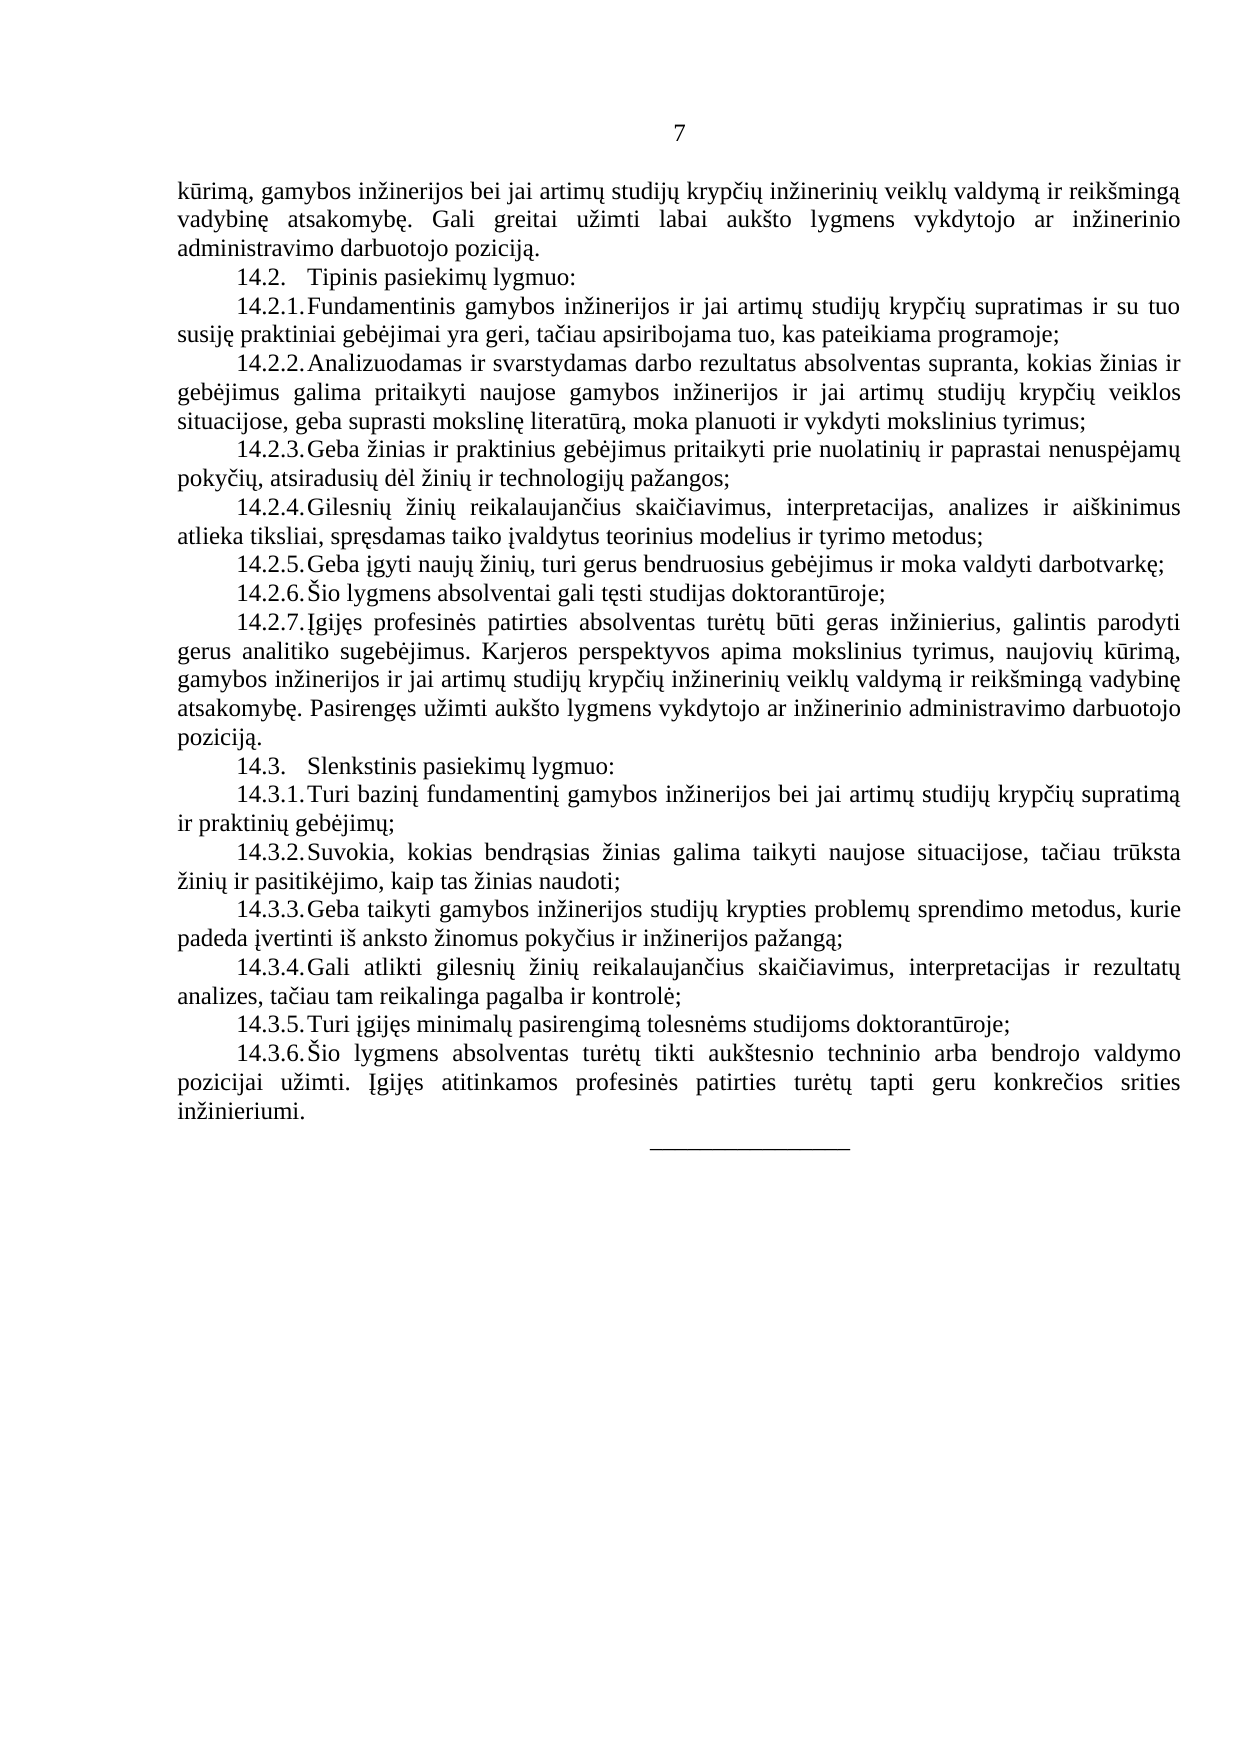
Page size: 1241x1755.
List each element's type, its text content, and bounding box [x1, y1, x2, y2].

text 14.3.3. Geba taikyti gamybos inžinerijos studijų krypties problemų sprendimo metodus, kurie padeda įvertinti iš anksto žinomus pokyčius ir inžinerijos pažangą; [177, 894, 1182, 952]
text 14.2.5. Geba įgyti naujų žinių, turi gerus bendruosius gebėjimus ir moka valdyti darbotvarkę; [177, 549, 1182, 578]
text 14.2.2. Analizuodamas ir svarstydamas darbo rezultatus absolventas supranta, kokias žinias ir gebėjimus galima pritaikyti naujose gamybos inžinerijos ir jai artimų studijų krypčių veiklos situacijose, geba suprasti mokslinę literatūrą, moka planuoti ir vykdyti mokslinius tyrimus; [177, 348, 1182, 434]
text 14.2. Tipinis pasiekimų lygmuo: [177, 262, 1182, 291]
text 14.2.1. Fundamentinis gamybos inžinerijos ir jai artimų studijų krypčių supratimas ir su tuo susiję praktiniai gebėjimai yra geri, tačiau apsiribojama tuo, kas pateikiama programoje; [177, 291, 1182, 348]
text 14.3. Slenkstinis pasiekimų lygmuo: [177, 751, 1182, 779]
text 14.3.4. Gali atlikti gilesnių žinių reikalaujančius skaičiavimus, interpretacijas ir rezultatų analizes, tačiau tam reikalinga pagalba ir kontrolė; [177, 952, 1182, 1009]
text 14.3.6. Šio lygmens absolventas turėtų tikti aukštesnio techninio arba bendrojo valdymo pozicijai užimti. Įgijęs atitinkamos profesinės patirties turėtų tapti geru konkrečios srities inžinieriumi. [177, 1038, 1182, 1124]
text 14.2.3. Geba žinias ir praktinius gebėjimus pritaikyti prie nuolatinių ir paprastai nenuspėjamų pokyčių, atsiradusių dėl žinių ir technologijų pažangos; [177, 434, 1182, 492]
text 14.3.2. Suvokia, kokias bendrąsias žinias galima taikyti naujose situacijose, tačiau trūksta žinių ir pasitikėjimo, kaip tas žinias naudoti; [177, 837, 1182, 894]
text ________________ [318, 1124, 1182, 1153]
text 14.2.4. Gilesnių žinių reikalaujančius skaičiavimus, interpretacijas, analizes ir aiškinimus atlieka tiksliai, spręsdamas taiko įvaldytus teorinius modelius ir tyrimo metodus; [177, 492, 1182, 549]
text 14.3.1. Turi bazinį fundamentinį gamybos inžinerijos bei jai artimų studijų krypčių supratimą ir praktinių gebėjimų; [177, 779, 1182, 837]
text 14.2.6. Šio lygmens absolventai gali tęsti studijas doktorantūroje; [177, 578, 1182, 607]
text kūrimą, gamybos inžinerijos bei jai artimų studijų krypčių inžinerinių veiklų valdymą ir reikšmingą vadybinę atsakomybę. Gali greitai užimti labai aukšto lygmens vykdytojo ar inžinerinio administravimo darbuotojo poziciją. [177, 176, 1182, 262]
text 14.2.7. Įgijęs profesinės patirties absolventas turėtų būti geras inžinierius, galintis parodyti gerus analitiko sugebėjimus. Karjeros perspektyvos apima mokslinius tyrimus, naujovių kūrimą, gamybos inžinerijos ir jai artimų studijų krypčių inžinerinių veiklų valdymą ir reikšmingą vadybinę atsakomybę. Pasirengęs užimti aukšto lygmens vykdytojo ar inžinerinio administravimo darbuotojo poziciją. [177, 607, 1182, 751]
text 14.3.5. Turi įgijęs minimalų pasirengimą tolesnėms studijoms doktorantūroje; [177, 1009, 1182, 1038]
